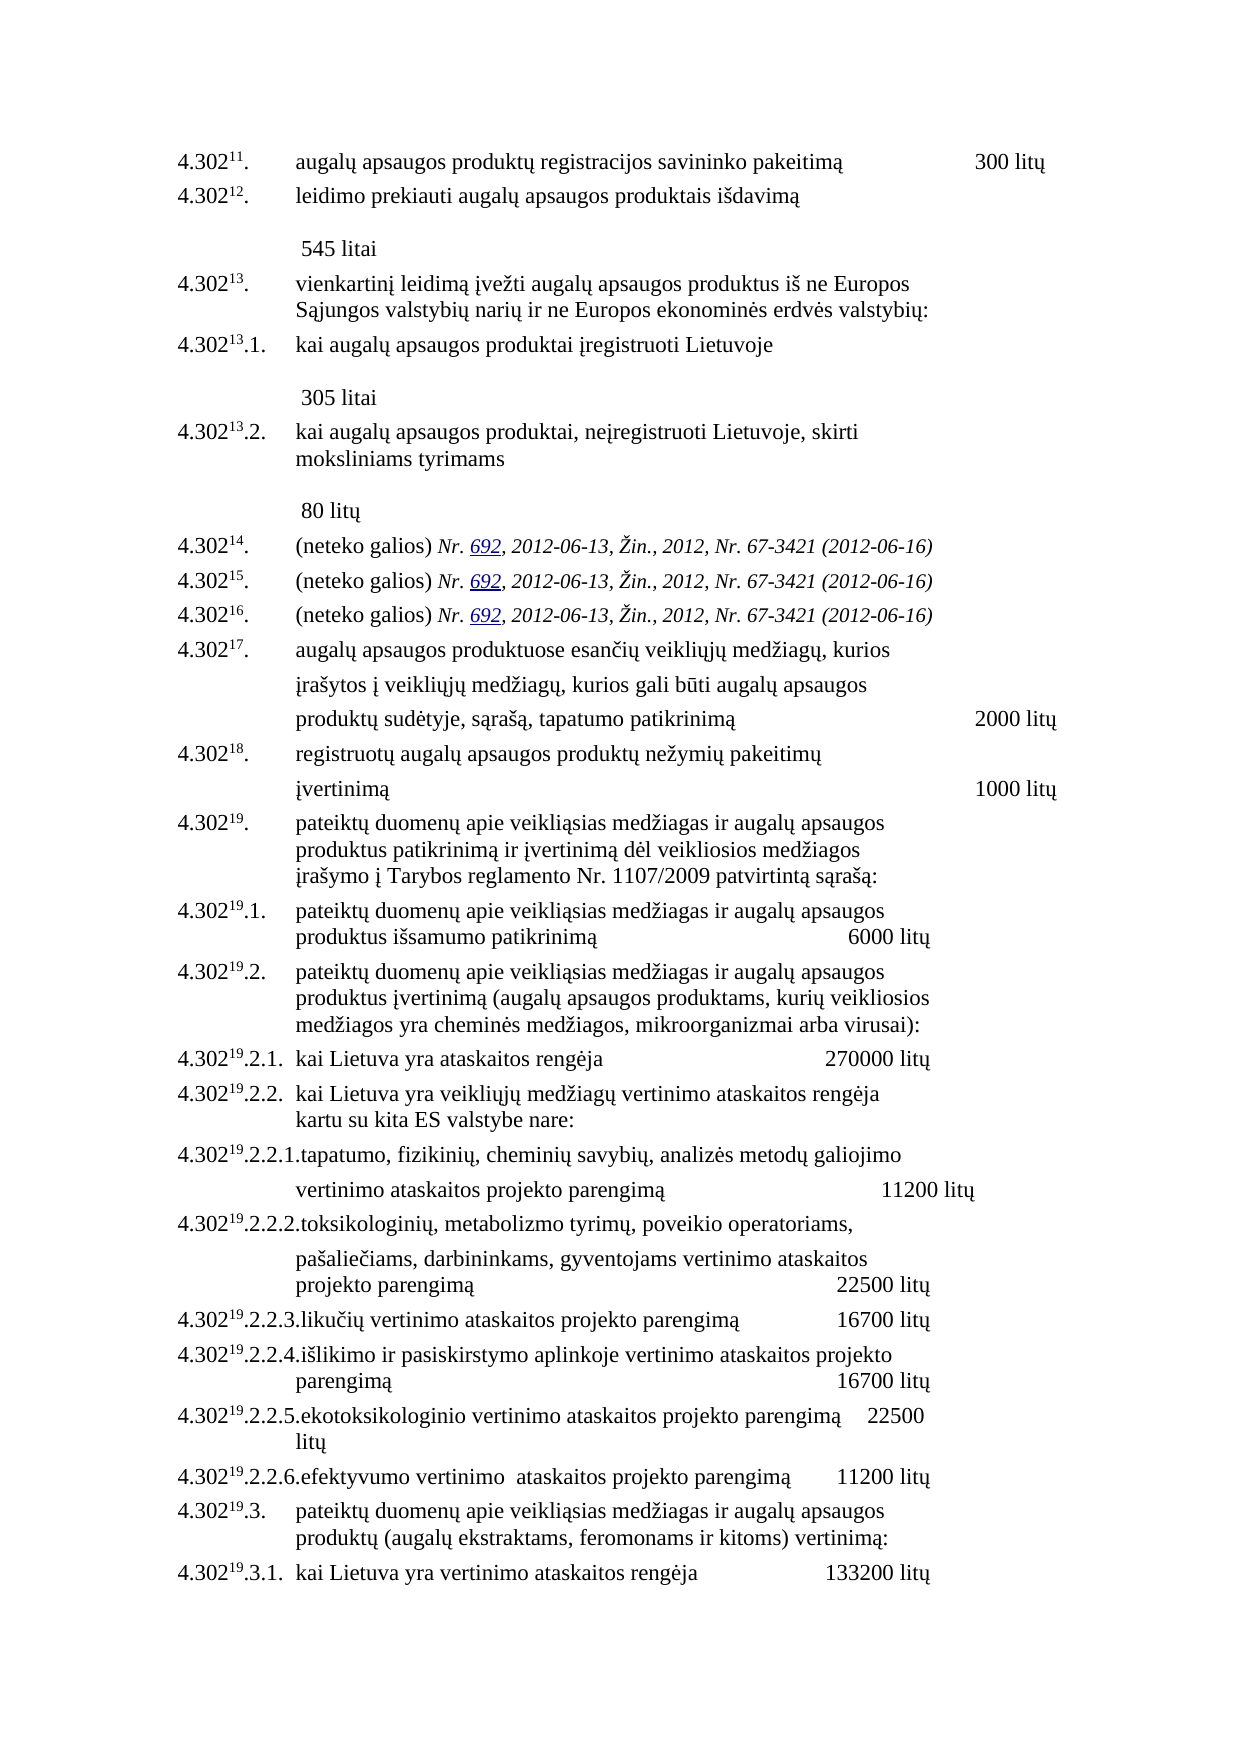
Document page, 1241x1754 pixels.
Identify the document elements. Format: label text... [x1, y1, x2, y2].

text 4.30211. augalų apsaugos produktų registracijos savininko pakeitimą 300 litų [177, 148, 1122, 174]
subtitle 4.30219.2.2.2.toksikologinių, metabolizmo tyrimų, poveikio operatoriams, [177, 1210, 930, 1237]
text produktų sudėtyje, sąrašą, tapatumo patikrinimą 2000 litų [177, 705, 1122, 732]
text 4.30219.2.2.3.likučių vertinimo ataskaitos projekto parengimą 16700 litų [177, 1306, 930, 1332]
subtitle 4.30213.2. kai augalų apsaugos produktai, neįregistruoti Lietuvoje, skirti moksliniams tyrimams 80 litų [177, 418, 930, 524]
subtitle 4.30219.2. pateiktų duomenų apie veikliąsias medžiagas ir augalų apsaugos produktus įvertinimą (augalų apsaugos produktams, kurių veikliosios medžiagos yra cheminės medžiagos, mikroorganizmai arba virusai): [177, 958, 930, 1037]
text 4.30219. pateiktų duomenų apie veikliąsias medžiagas ir augalų apsaugos produktus patikrinimą ir įvertinimą dėl veikliosios medžiagos įrašymo į Tarybos reglamento Nr. 1107/2009 patvirtintą sąrašą: [177, 809, 930, 888]
text 4.30219.3. pateiktų duomenų apie veikliąsias medžiagas ir augalų apsaugos produktų (augalų ekstraktams, feromonams ir kitoms) vertinimą: [177, 1498, 930, 1550]
text 4.30217. augalų apsaugos produktuose esančių veikliųjų medžiagų, kurios [177, 636, 1122, 662]
text 4.30213. vienkartinį leidimą įvežti augalų apsaugos produktus iš ne Europos Sąjungos valstybių narių ir ne Europos ekonominės erdvės valstybių: [177, 270, 930, 322]
text įrašytos į veikliųjų medžiagų, kurios gali būti augalų apsaugos [177, 671, 1122, 697]
text įvertinimą 1000 litų [177, 775, 1122, 801]
text 4.30219.2.2.4.išlikimo ir pasiskirstymo aplinkoje vertinimo ataskaitos projekto parengimą 16700 litų [177, 1341, 930, 1393]
subtitle 4.30219.2.2.1.tapatumo, fizikinių, cheminių savybių, analizės metodų galiojimo [177, 1141, 974, 1167]
subtitle 4.30219.2.2. kai Lietuva yra veikliųjų medžiagų vertinimo ataskaitos rengėja kartu su kita ES valstybe nare: [177, 1080, 930, 1133]
subtitle 4.30219.2.2.6.efektyvumo vertinimo ataskaitos projekto parengimą 11200 litų [177, 1463, 930, 1489]
text 4.30214. (neteko galios) Nr. 692, 2012-06-13, Žin., 2012, Nr. 67-3421 (2012-06-16) [177, 532, 1107, 558]
subtitle vertinimo ataskaitos projekto parengimą 11200 litų [177, 1176, 974, 1202]
text 4.30212. leidimo prekiauti augalų apsaugos produktais išdavimą 545 litai [177, 182, 930, 261]
text 4.30219.2.1. kai Lietuva yra ataskaitos rengėja 270000 litų [177, 1045, 930, 1072]
text 4.30213.1. kai augalų apsaugos produktai įregistruoti Lietuvoje 305 litai [177, 331, 930, 410]
subtitle 4.30219.2.2.5.ekotoksikologinio vertinimo ataskaitos projekto parengimą 22500 litų [177, 1402, 930, 1454]
text 4.30218. registruotų augalų apsaugos produktų nežymių pakeitimų [177, 740, 1122, 766]
subtitle 4.30219.1. pateiktų duomenų apie veikliąsias medžiagas ir augalų apsaugos produktus išsamumo patikrinimą 6000 litų [177, 897, 930, 949]
subtitle pašaliečiams, darbininkams, gyventojams vertinimo ataskaitos projekto parengimą 22500 litų [177, 1245, 930, 1298]
text 4.30215. (neteko galios) Nr. 692, 2012-06-13, Žin., 2012, Nr. 67-3421 (2012-06-16) [177, 567, 974, 593]
text 4.30216. (neteko galios) Nr. 692, 2012-06-13, Žin., 2012, Nr. 67-3421 (2012-06-16) [177, 601, 945, 628]
text 4.30219.3.1. kai Lietuva yra vertinimo ataskaitos rengėja 133200 litų [177, 1559, 930, 1585]
